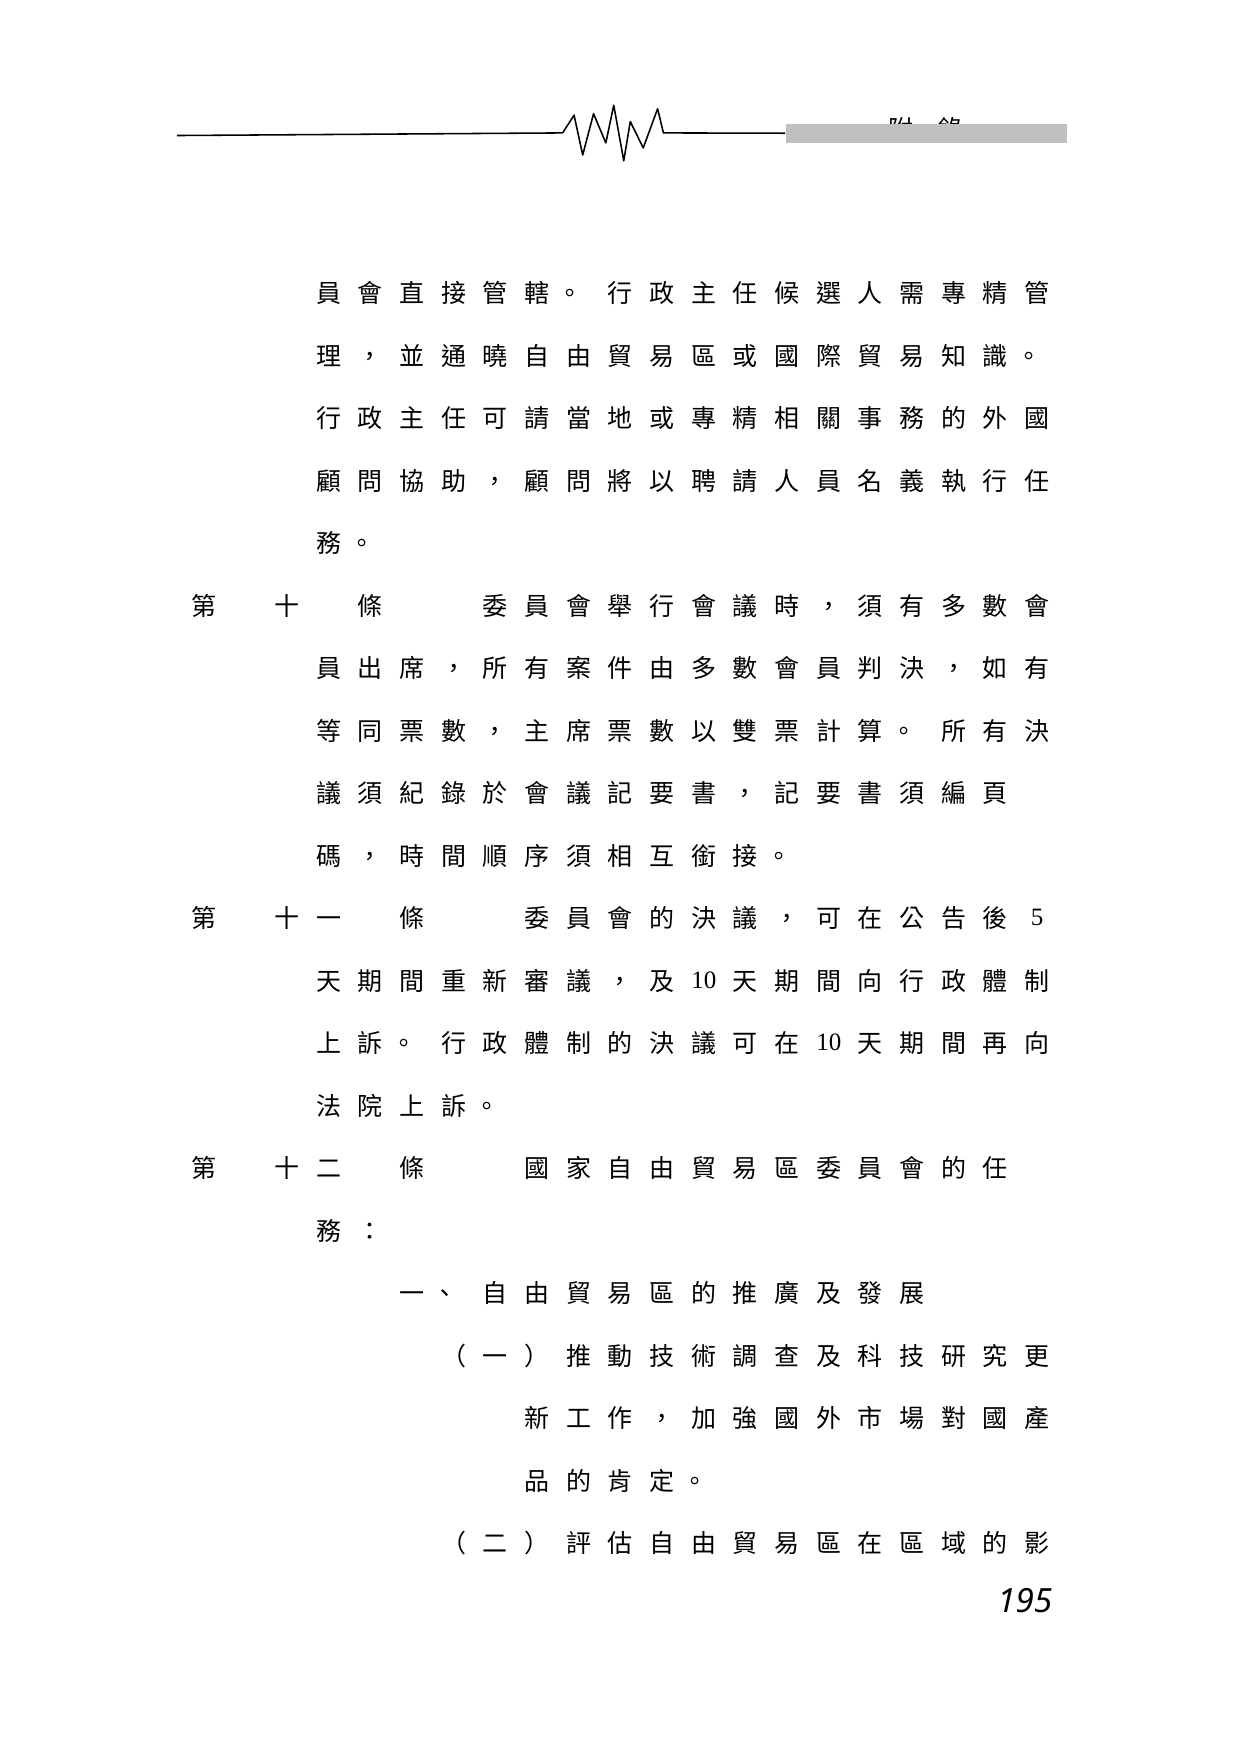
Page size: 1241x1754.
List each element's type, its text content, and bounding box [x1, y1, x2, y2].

text 第 十 條 委員會舉行會議時，須有多數會員出席，所有案件由多數會員判決，如有等同票數，主席票數以雙票計算。所有決議須紀錄於會議記要書，記要書須編頁碼，時間順序須相互銜接。 [183, 563, 1058, 875]
text 員會直接管轄。行政主任候選人需專精管理，並通曉自由貿易區或國際貿易知識。行政主任可請當地或專精相關事務的外國顧問協助，顧問將以聘請人員名義執行任務。 [183, 250, 1058, 563]
text 第 十一 條 委員會的決議，可在公告後5天期間重新審議，及10天期間向行政體制上訴。行政體制的決議可在10天期間再向法院上訴。 [183, 875, 1058, 1125]
text 第 十二 條 國家自由貿易區委員會的任務： [183, 1125, 1058, 1250]
text （二）評估自由貿易區在區域的影 [404, 1500, 1058, 1563]
text （一）推動技術調查及科技研究更新工作，加強國外市場對國產品的肯定。 [404, 1313, 1058, 1500]
text 一、自由貿易區的推廣及發展 [355, 1250, 1058, 1313]
